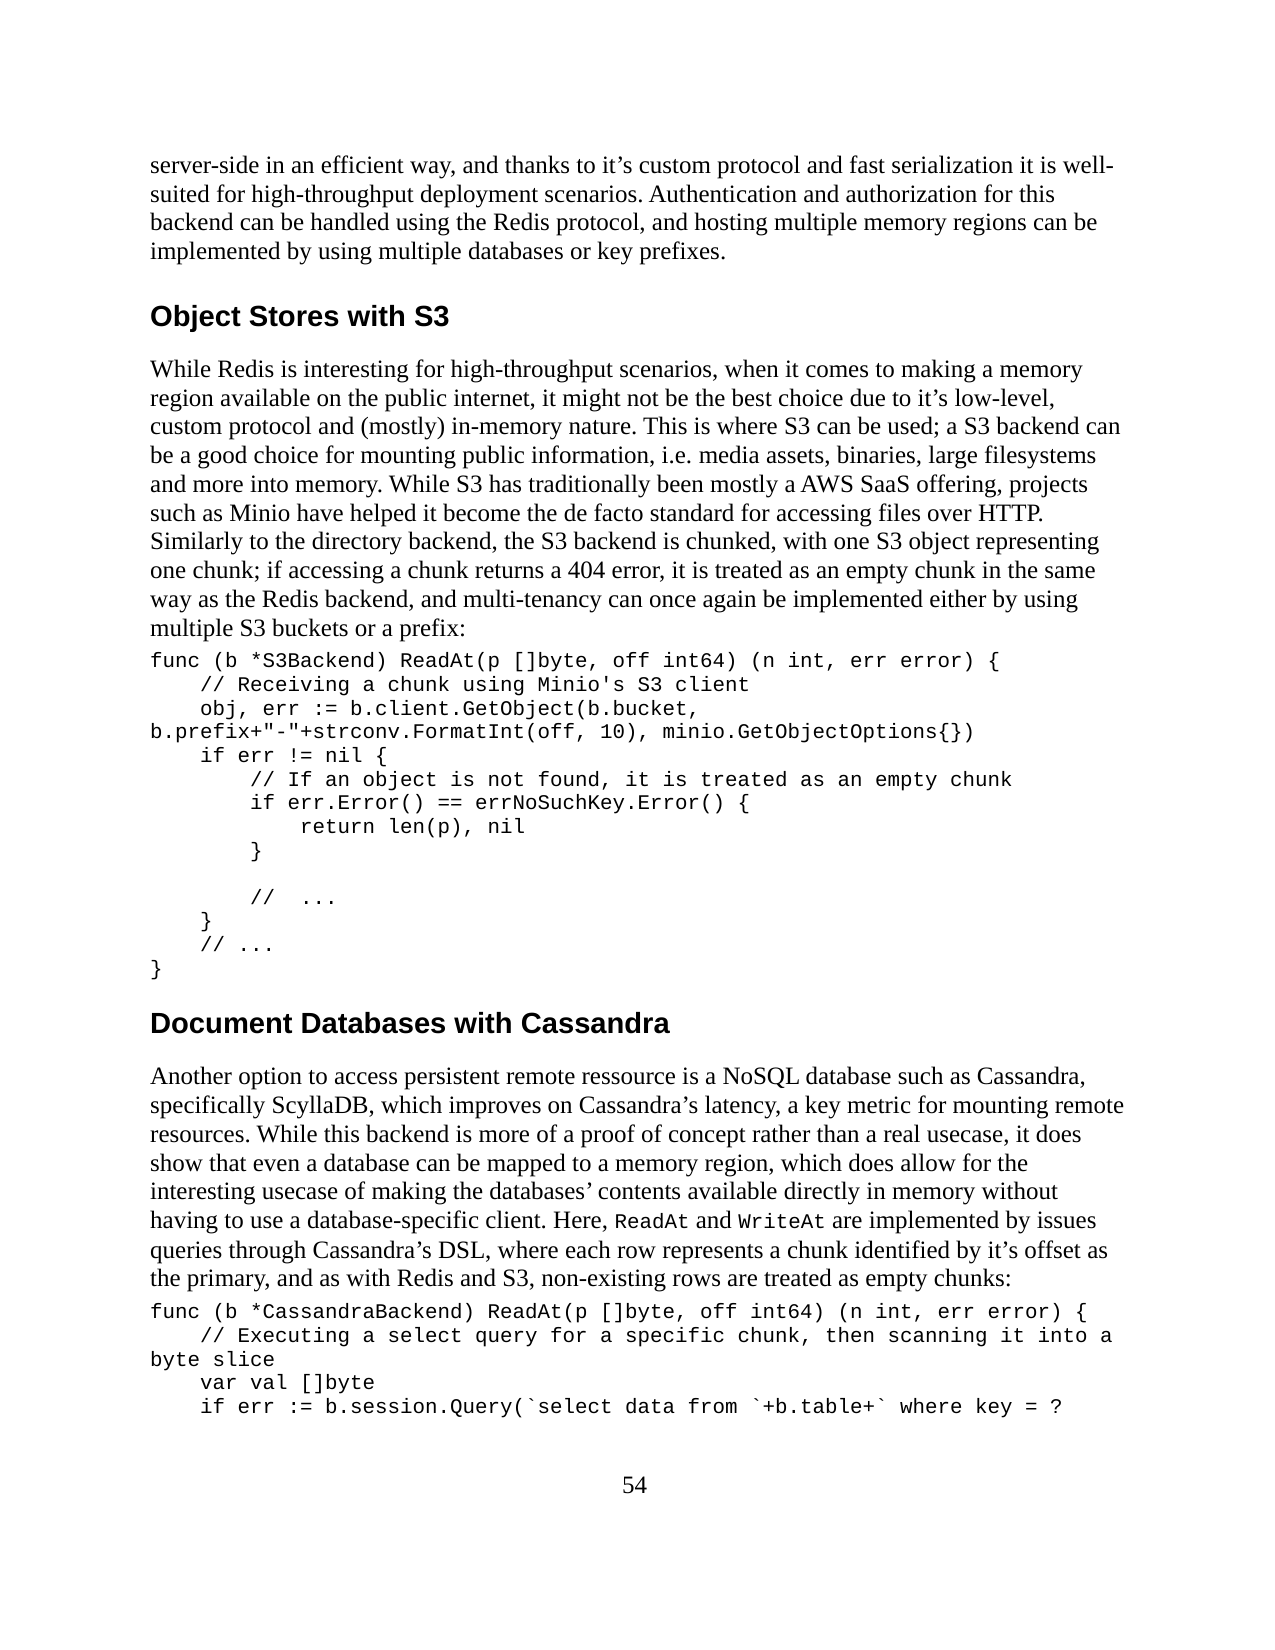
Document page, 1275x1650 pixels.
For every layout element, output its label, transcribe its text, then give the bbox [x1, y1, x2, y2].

subtitle Document Databases with Cassandra [150, 1006, 1125, 1040]
text func (b *CassandraBackend) ReadAt(p []byte, off int64) (n int, err error) { [150, 1301, 1125, 1325]
text return len(p), nil [150, 816, 1125, 839]
text if err != nil { [150, 745, 1125, 769]
text var val []byte [150, 1372, 1125, 1396]
text While Redis is interesting for high-throughput scenarios, when it comes to making a memory region available on the public internet, it might not be the best choice due to it’s low-level, custom protocol and (mostly) in-memory nature. This is where S3 can be used; a S3 backend can be a good choice for mounting public information, i.e. media assets, binaries, large filesystems and more into memory. While S3 has traditionally been mostly a AWS SaaS offering, projects such as Minio have helped it become the de facto standard for accessing files over HTTP. Similarly to the directory backend, the S3 backend is chunked, with one S3 object representing one chunk; if accessing a chunk returns a 404 error, it is treated as an empty chunk in the same way as the Redis backend, and multi-tenancy can once again be implemented either by using multiple S3 buckets or a prefix: [150, 354, 1125, 641]
text // If an object is not found, it is treated as an empty chunk [150, 769, 1125, 792]
text } [150, 911, 1125, 934]
text if err := b.session.Query(`select data from `+b.table+` where key = ? [150, 1396, 1125, 1419]
text server-side in an efficient way, and thanks to it’s custom protocol and fast serialization it is well-suited for high-throughput deployment scenarios. Authentication and authorization for this backend can be handled using the Redis protocol, and hosting multiple memory regions can be implemented by using multiple databases or key prefixes. [150, 150, 1125, 265]
text } [150, 958, 1125, 981]
text func (b *S3Backend) ReadAt(p []byte, off int64) (n int, err error) { [150, 650, 1125, 674]
text if err.Error() == errNoSuchKey.Error() { [150, 792, 1125, 816]
subtitle Object Stores with S3 [150, 299, 1125, 332]
text // Receiving a chunk using Minio's S3 client [150, 674, 1125, 698]
text obj, err := b.client.GetObject(b.bucket, b.prefix+"-"+strconv.FormatInt(off, 10), minio.GetObjectOptions{}) [150, 698, 1125, 745]
text // ... [150, 887, 1125, 911]
text } [150, 839, 1125, 863]
text // ... [150, 934, 1125, 958]
text Another option to access persistent remote ressource is a NoSQL database such as Cassandra, specifically ScyllaDB, which improves on Cassandra’s latency, a key metric for mounting remote resources. While this backend is more of a proof of concept rather than a real usecase, it does show that even a database can be mapped to a memory region, which does allow for the interesting usecase of making the databases’ contents available directly in memory without having to use a database-specific client. Here, ReadAt and WriteAt are implemented by issues queries through Cassandra’s DSL, where each row represents a chunk identified by it’s offset as the primary, and as with Redis and S3, non-existing rows are treated as empty chunks: [150, 1061, 1125, 1292]
text // Executing a select query for a specific chunk, then scanning it into a byte slice [150, 1325, 1125, 1372]
